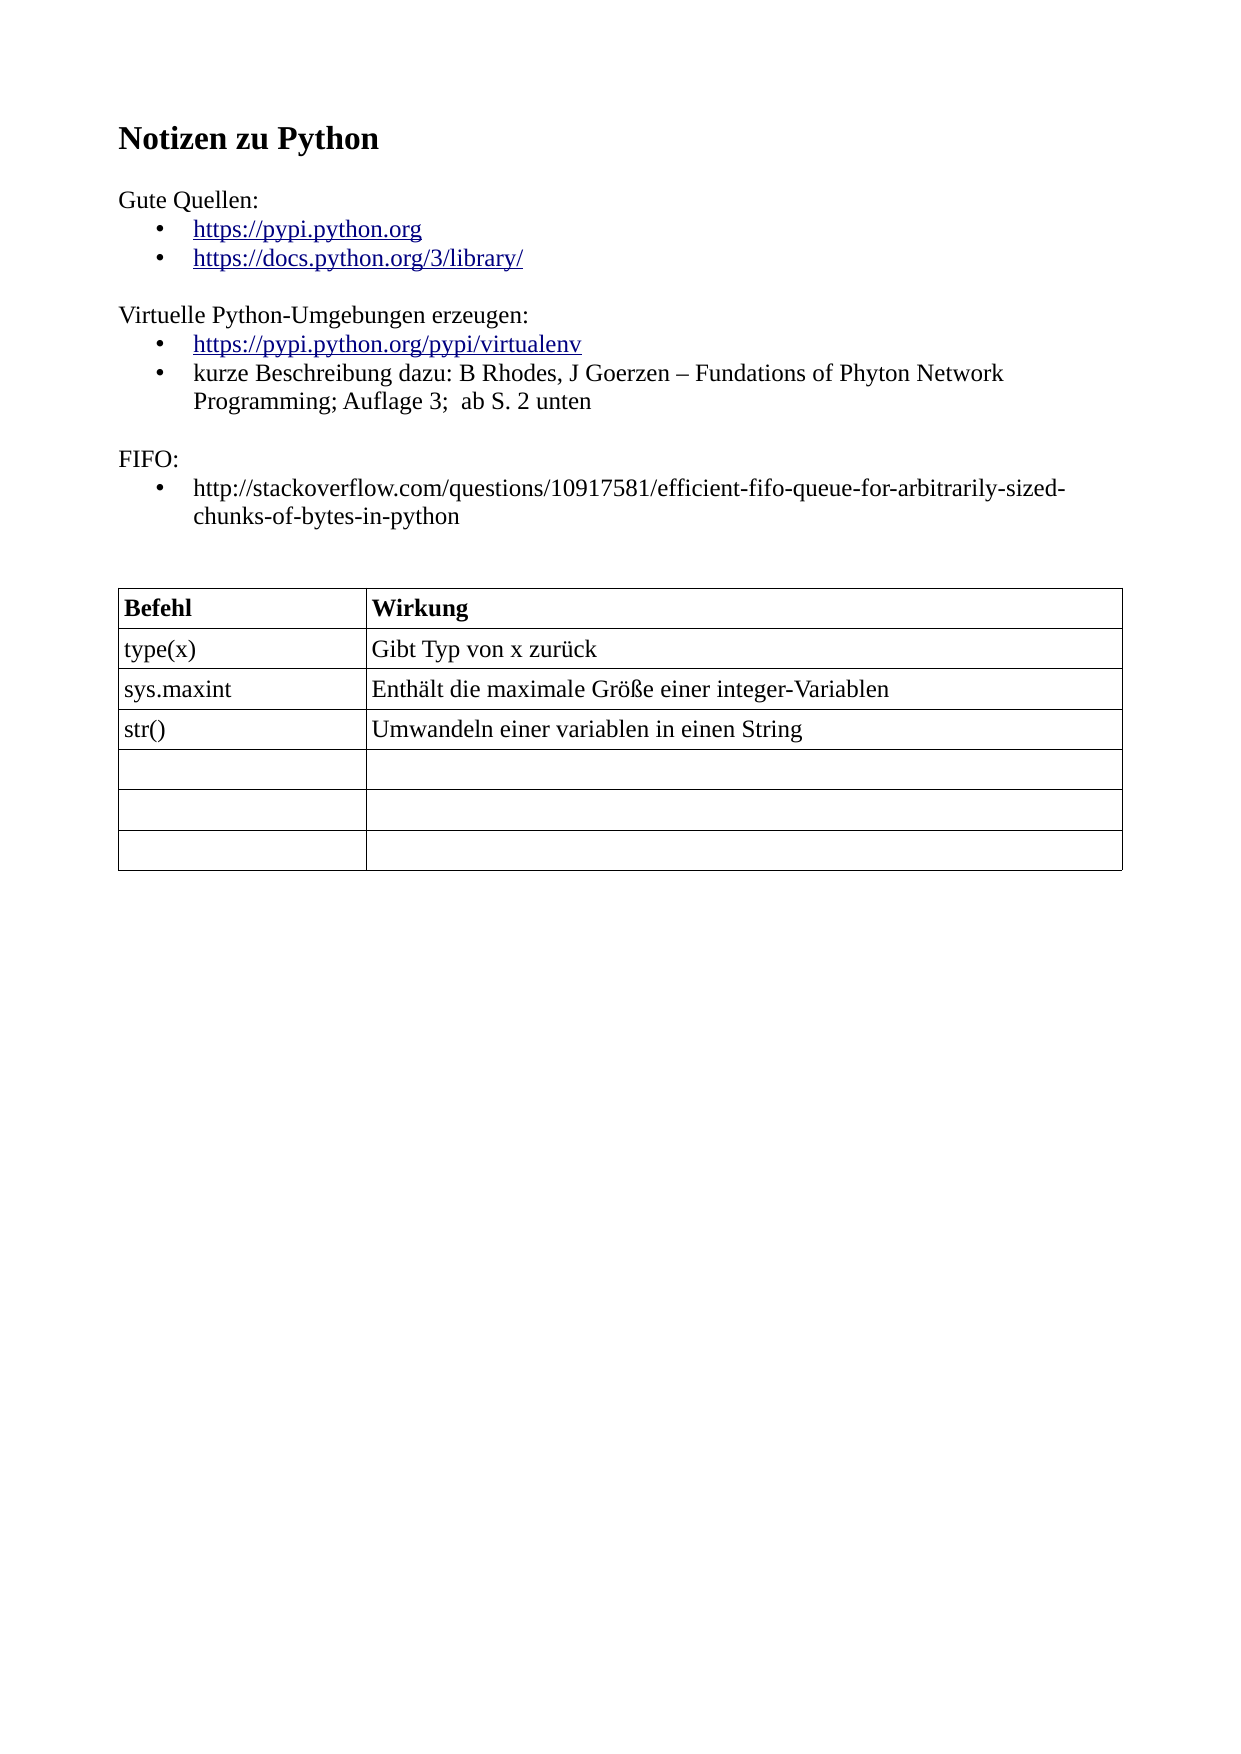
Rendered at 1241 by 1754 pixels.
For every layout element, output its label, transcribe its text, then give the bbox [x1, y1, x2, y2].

table_cell [367, 750, 1122, 789]
list https://docs.python.org/3/library/ [156, 243, 1122, 271]
table_header Wirkung [367, 589, 1122, 628]
table_cell [367, 790, 1122, 829]
table_cell [367, 831, 1122, 870]
text Notizen zu Python [118, 118, 1122, 156]
table_cell type(x) [119, 629, 366, 668]
table_cell [119, 750, 366, 789]
list https://pypi.python.org/pypi/virtualenv [156, 329, 1122, 358]
list kurze Beschreibung dazu: B Rhodes, J Goerzen – Fundations of Phyton Network Programming; Auflage 3; ab S. 2 unten [156, 358, 1122, 415]
table_header Befehl [119, 589, 366, 628]
table_cell str() [119, 710, 366, 749]
table_cell [119, 790, 366, 829]
list https://pypi.python.org [156, 214, 1122, 243]
list http://stackoverflow.com/questions/10917581/efficient-fifo-queue-for-arbitrarily-sized-chunks-of-bytes-in-python [156, 473, 1122, 530]
text FIFO: [118, 444, 1122, 473]
text Gute Quellen: [118, 185, 1122, 214]
table_cell Enthält die maximale Größe einer integer-Variablen [367, 669, 1122, 709]
table_cell Gibt Typ von x zurück [367, 629, 1122, 668]
text Virtuelle Python-Umgebungen erzeugen: [118, 300, 1122, 329]
table_cell Umwandeln einer variablen in einen String [367, 710, 1122, 749]
table_cell sys.maxint [119, 669, 366, 709]
table_cell [119, 831, 366, 870]
